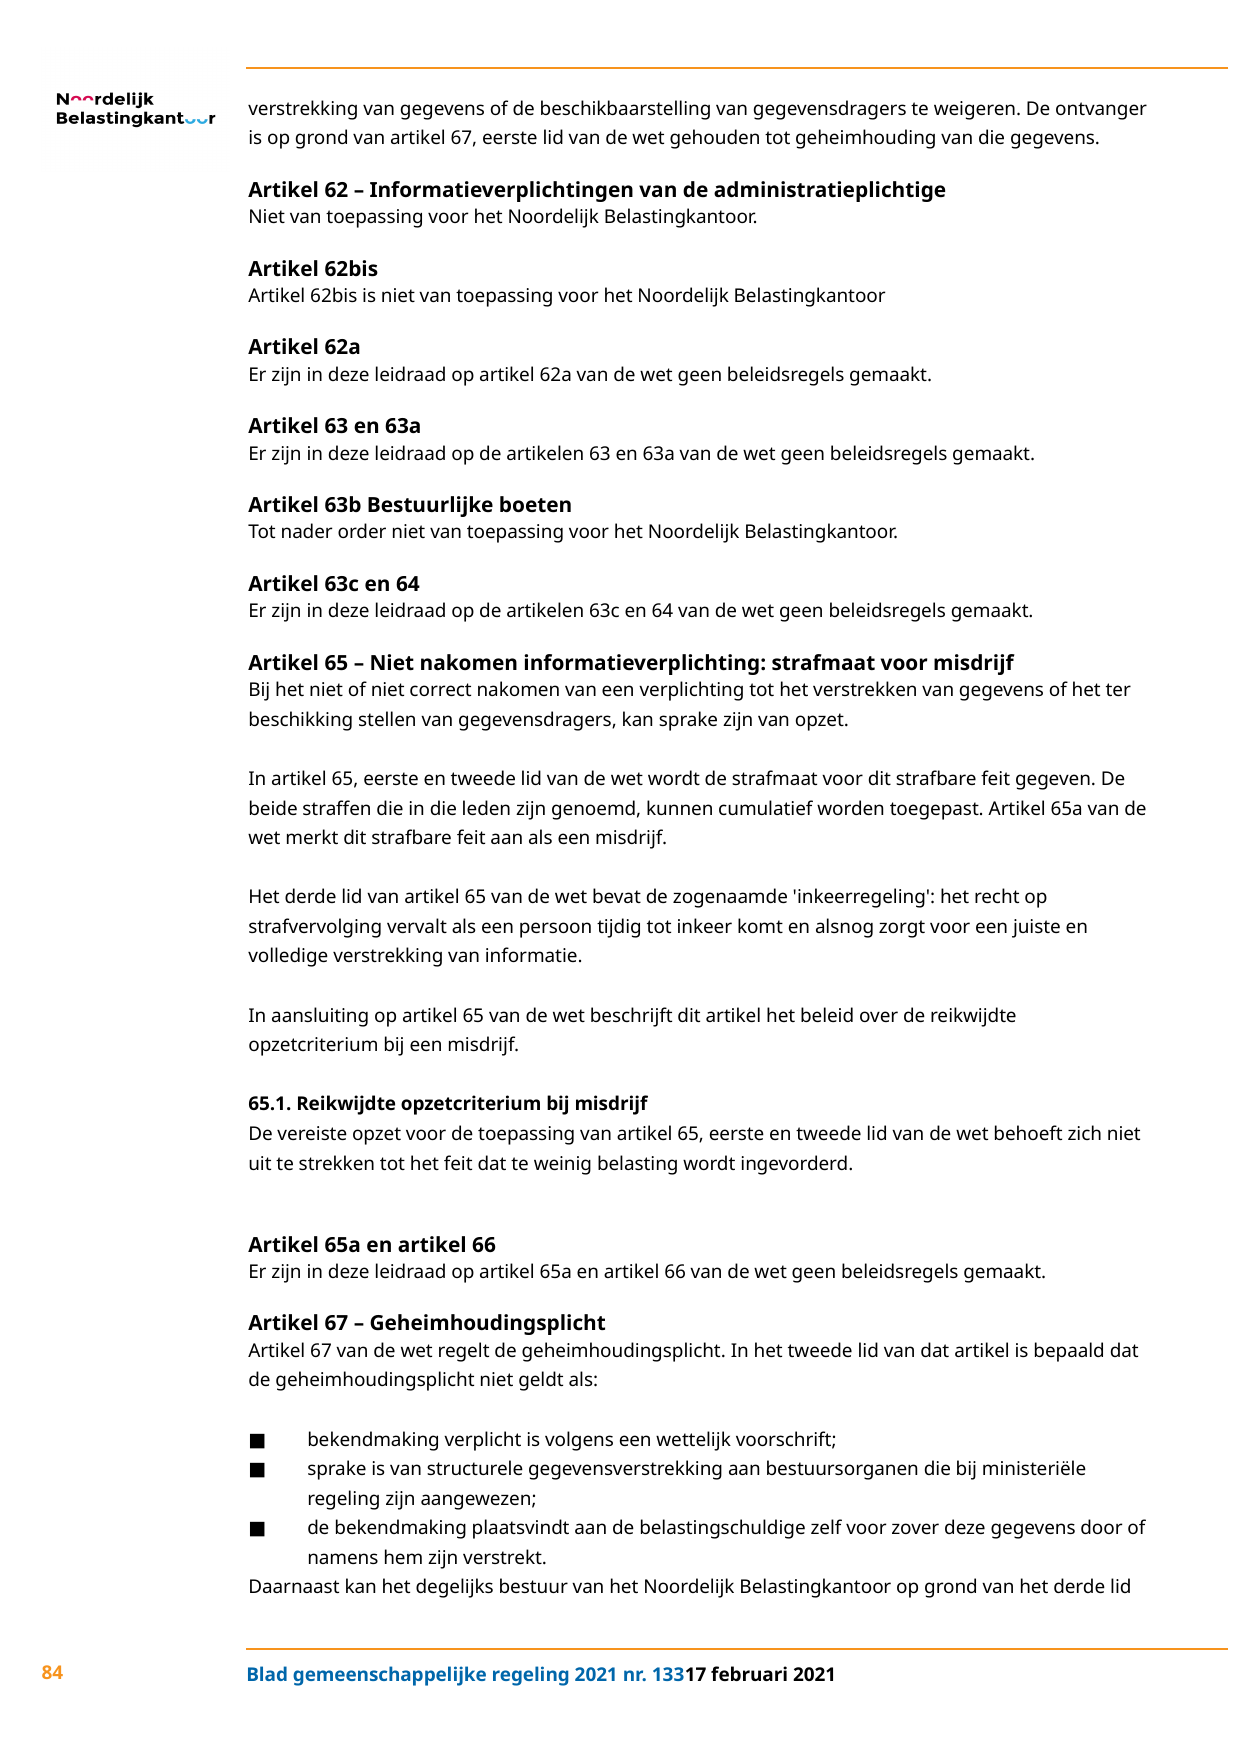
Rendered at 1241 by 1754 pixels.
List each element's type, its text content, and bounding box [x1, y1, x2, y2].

text Artikel 65a en artikel 66 [248, 1230, 1152, 1258]
text Bij het niet of niet correct nakomen van een verplichting tot het verstrekken van gegevens of het ter beschikking stellen van gegevensdragers, kan sprake zijn van opzet. [248, 676, 1152, 732]
text Artikel 65 – Niet nakomen informatieverplichting: strafmaat voor misdrijf [248, 648, 1152, 676]
text Artikel 62bis [248, 254, 1152, 282]
text Niet van toepassing voor het Noordelijk Belastingkantoor. [248, 203, 1152, 229]
text 65.1. Reikwijdte opzetcriterium bij misdrijf [248, 1091, 1152, 1116]
text Artikel 67 van de wet regelt de geheimhoudingsplicht. In het tweede lid van dat artikel is bepaald dat de geheimhoudingsplicht niet geldt als: [248, 1337, 1152, 1392]
text Artikel 63 en 63a [248, 411, 1152, 440]
text Artikel 62 – Informatieverplichtingen van de administratieplichtige [248, 175, 1152, 203]
text In aansluiting op artikel 65 van de wet beschrijft dit artikel het beleid over de reikwijdte opzetcriterium bij een misdrijf. [248, 1002, 1152, 1057]
text Artikel 67 – Geheimhoudingsplicht [248, 1308, 1152, 1337]
text Er zijn in deze leidraad op de artikelen 63c en 64 van de wet geen beleidsregels gemaakt. [248, 597, 1152, 623]
text Het derde lid van artikel 65 van de wet bevat de zogenaamde 'inkeerregeling': het recht op strafvervolging vervalt als een persoon tijdig tot inkeer komt en alsnog zorgt voor een juiste en volledige verstrekking van informatie. [248, 883, 1152, 968]
text Artikel 63b Bestuurlijke boeten [248, 490, 1152, 519]
picture [41, 47, 231, 172]
text verstrekking van gegevens of de beschikbaarstelling van gegevensdragers te weigeren. De ontvanger is op grond van artikel 67, eerste lid van de wet gehouden tot geheimhouding van die gegevens. [248, 95, 1152, 150]
text Artikel 62a [248, 332, 1152, 361]
text Artikel 63c en 64 [248, 569, 1152, 597]
text Daarnaast kan het degelijks bestuur van het Noordelijk Belastingkantoor op grond van het derde lid [248, 1574, 1152, 1599]
text De vereiste opzet voor de toepassing van artikel 65, eerste en tweede lid van de wet behoeft zich niet uit te strekken tot het feit dat te weinig belasting wordt ingevorderd. [248, 1120, 1152, 1175]
list sprake is van structurele gegevensverstrekking aan bestuursorganen die bij ministeriële regeling zijn aangewezen; [248, 1455, 1152, 1511]
text In artikel 65, eerste en tweede lid van de wet wordt de strafmaat voor dit strafbare feit gegeven. De beide straffen die in die leden zijn genoemd, kunnen cumulatief worden toegepast. Artikel 65a van de wet merkt dit strafbare feit aan als een misdrijf. [248, 765, 1152, 850]
text Artikel 62bis is niet van toepassing voor het Noordelijk Belastingkantoor [248, 282, 1152, 308]
list bekendmaking verplicht is volgens een wettelijk voorschrift; [248, 1426, 1152, 1451]
text Er zijn in deze leidraad op de artikelen 63 en 63a van de wet geen beleidsregels gemaakt. [248, 440, 1152, 466]
text Er zijn in deze leidraad op artikel 62a van de wet geen beleidsregels gemaakt. [248, 361, 1152, 387]
text Er zijn in deze leidraad op artikel 65a en artikel 66 van de wet geen beleidsregels gemaakt. [248, 1258, 1152, 1284]
list de bekendmaking plaatsvindt aan de belastingschuldige zelf voor zover deze gegevens door of namens hem zijn verstrekt. [248, 1514, 1152, 1570]
text Tot nader order niet van toepassing voor het Noordelijk Belastingkantoor. [248, 519, 1152, 544]
